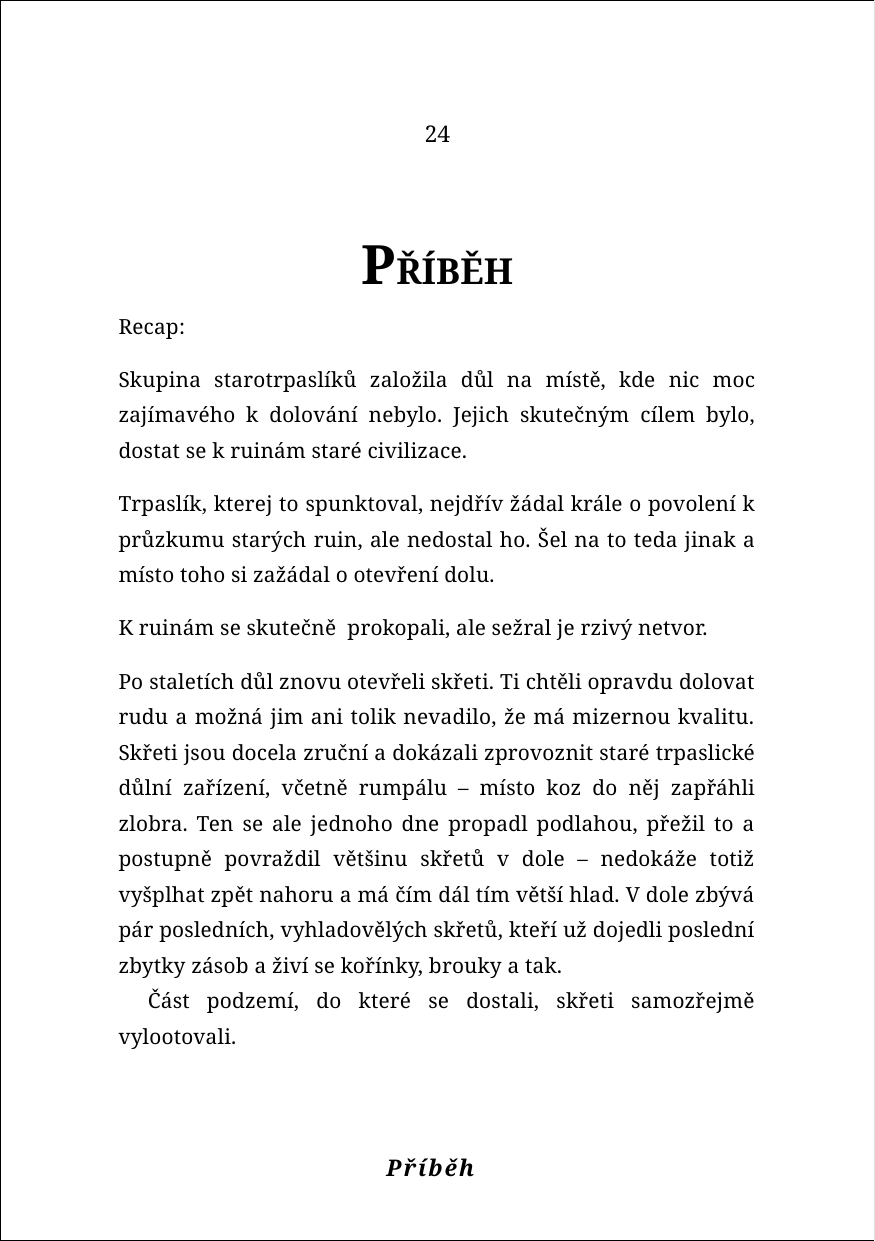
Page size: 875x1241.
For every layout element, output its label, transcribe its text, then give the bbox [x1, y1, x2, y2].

text Po staletích důl znovu otevřeli skřeti. Ti chtěli opravdu dolovat rudu a možná jim ani tolik nevadilo, že má mizernou kvalitu. Skřeti jsou docela zruční a dokázali zprovoznit staré trpaslické důlní zařízení, včetně rumpálu – místo koz do něj zapřáhli zlobra. Ten se ale jednoho dne propadl podlahou, přežil to a postupně povraždil většinu skřetů v dole – nedokáže totiž vyšplhat zpět nahoru a má čím dál tím větší hlad. V dole zbývá pár posledních, vyhladovělých skřetů, kteří už dojedli poslední zbytky zásob a živí se kořínky, brouky a tak. Část podzemí, do které se dostali, skřeti samozřejmě vylootovali. [118, 667, 756, 1050]
text Trpaslík, kterej to spunktoval, nejdřív žádal krále o povolení k průzkumu starých ruin, ale nedostal ho. Šel na to teda jinak a místo toho si zažádal o otevření dolu. [118, 489, 756, 589]
text Recap: [118, 312, 756, 340]
subtitle Příběh [118, 226, 756, 300]
text K ruinám se skutečně prokopali, ale sežral je rzivý netvor. [118, 613, 756, 642]
text Skupina starotrpaslíků založila důl na místě, kde nic moc zajímavého k dolování nebylo. Jejich skutečným cílem bylo, dostat se k ruinám staré civilizace. [118, 365, 756, 464]
